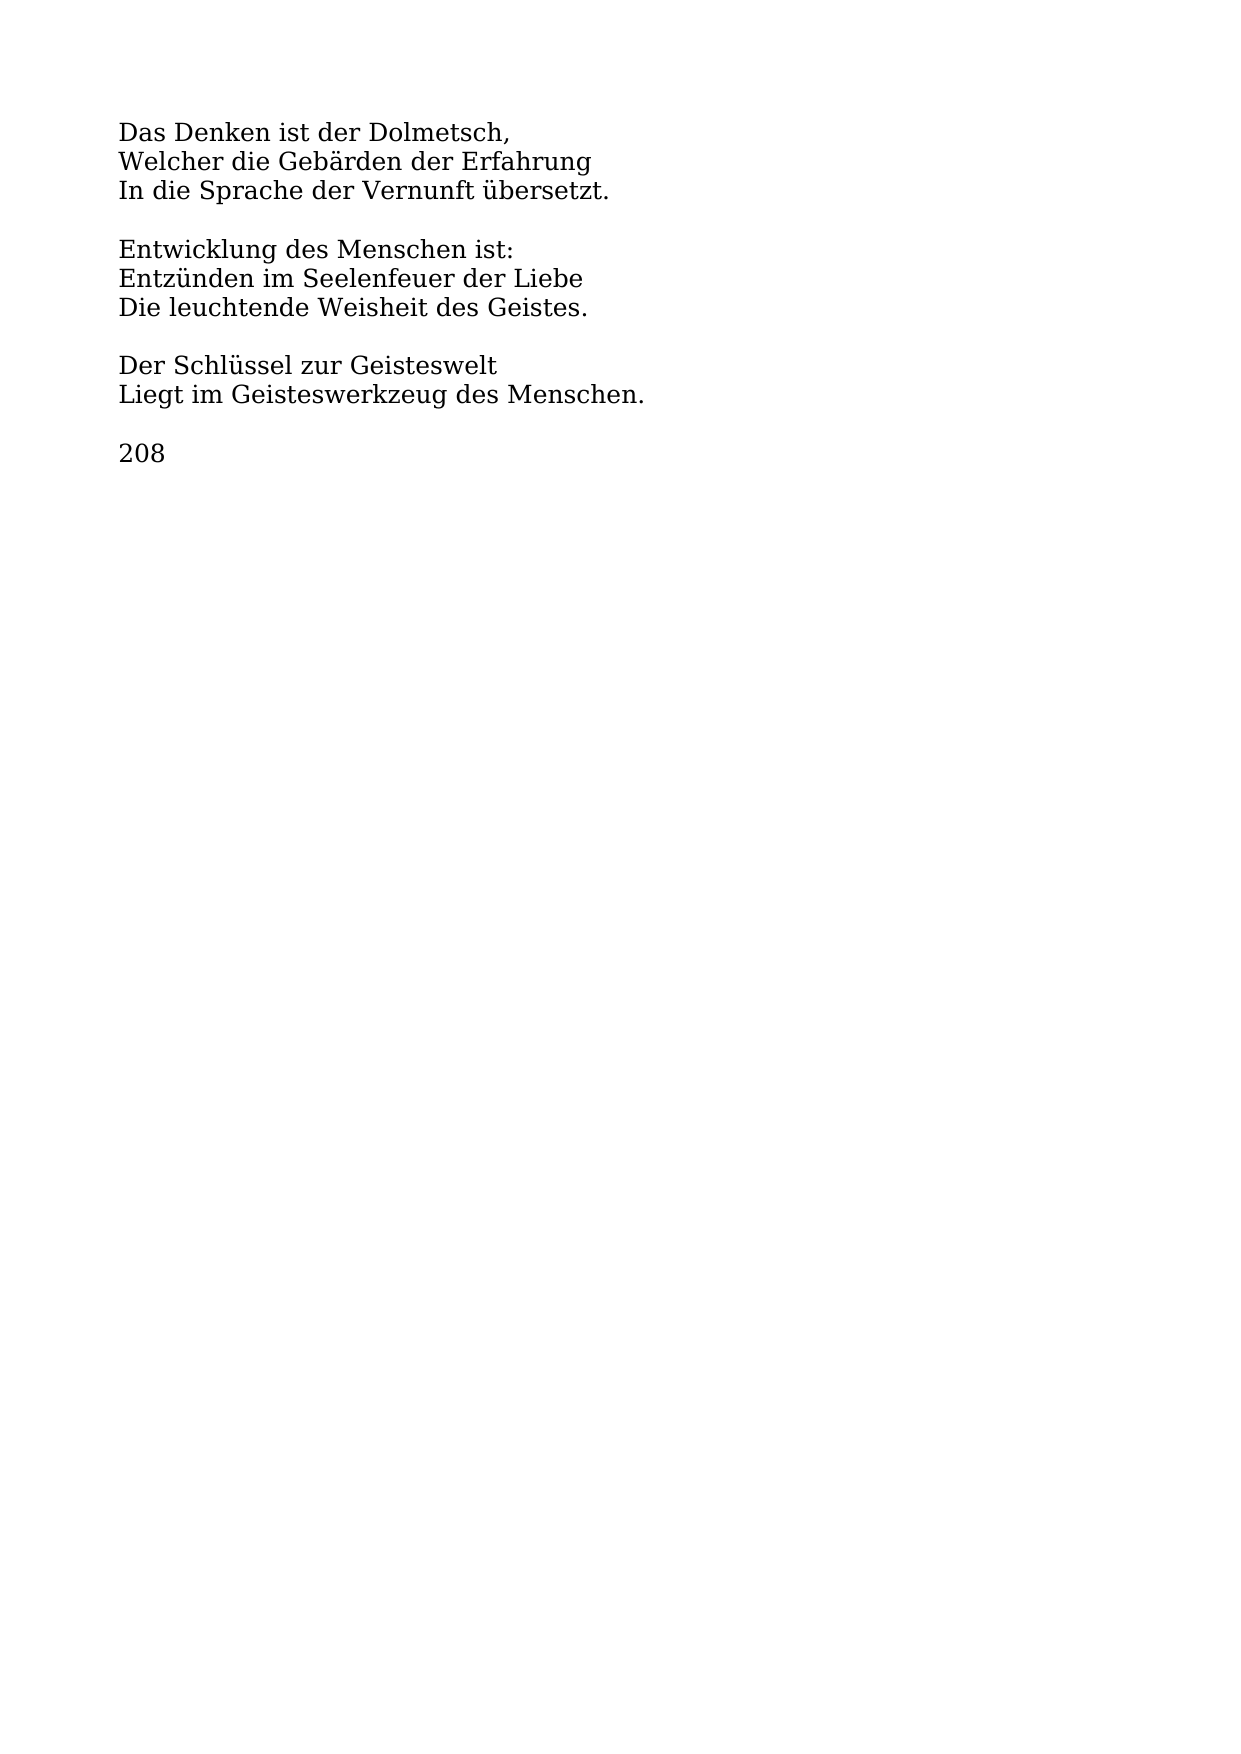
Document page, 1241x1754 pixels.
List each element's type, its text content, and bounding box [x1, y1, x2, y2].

text Die leuchtende Weisheit des Geistes. [118, 293, 1122, 322]
text In die Sprache der Vernunft übersetzt. [118, 176, 1122, 206]
text Liegt im Geisteswerkzeug des Menschen. [118, 381, 1122, 410]
text Der Schlüssel zur Geisteswelt [118, 351, 1122, 381]
text Das Denken ist der Dolmetsch, [118, 118, 1122, 147]
text Welcher die Gebärden der Erfahrung [118, 147, 1122, 176]
text Entwicklung des Menschen ist: [118, 235, 1122, 264]
text 208 [118, 439, 1122, 468]
text Entzünden im Seelenfeuer der Liebe [118, 264, 1122, 293]
